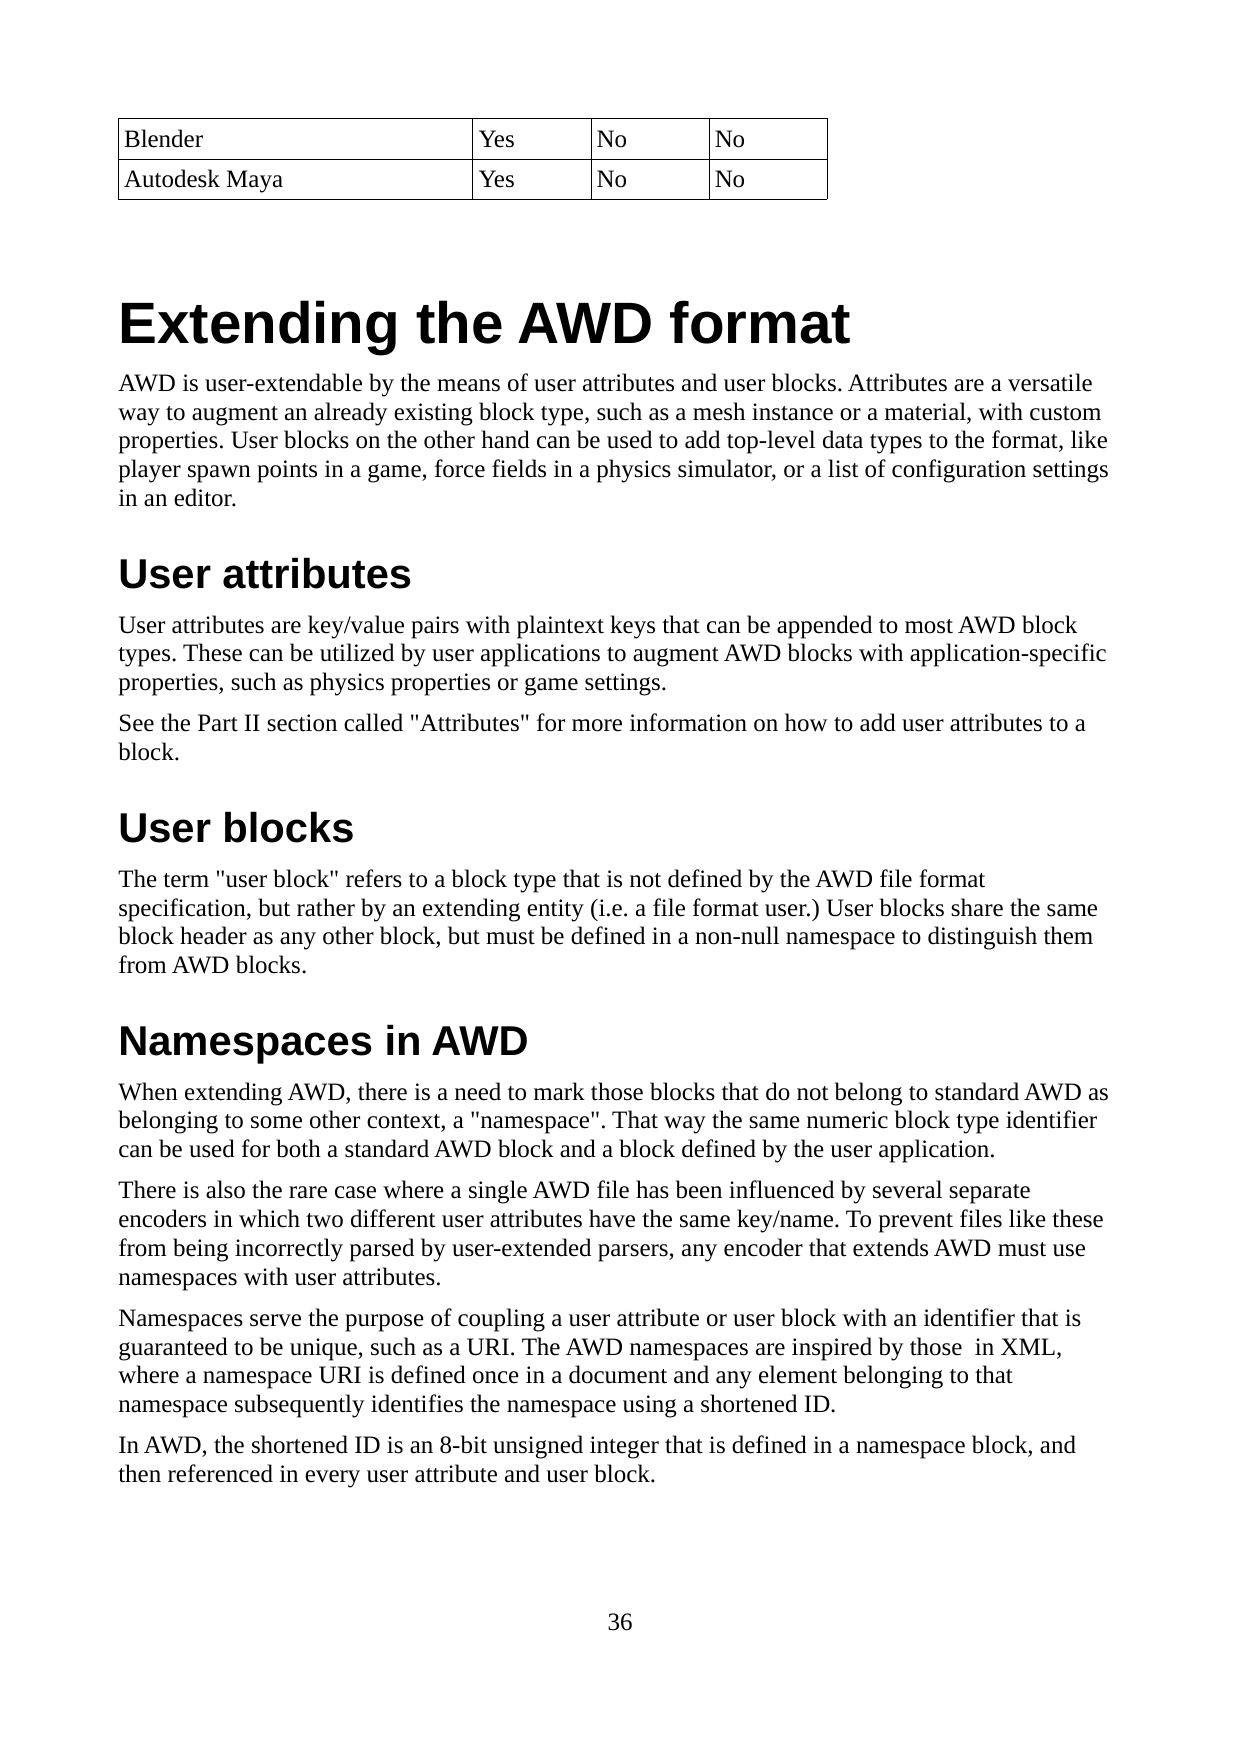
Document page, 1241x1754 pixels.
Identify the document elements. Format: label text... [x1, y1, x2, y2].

subtitle Namespaces in AWD [118, 1016, 1122, 1064]
text When extending AWD, there is a need to mark those blocks that do not belong to standard AWD as belonging to some other context, a "namespace". That way the same numeric block type identifier can be used for both a standard AWD block and a block defined by the user application. [118, 1077, 1122, 1163]
text In AWD, the shortened ID is an 8-bit unsigned integer that is defined in a namespace block, and then referenced in every user attribute and user block. [118, 1431, 1122, 1488]
text See the Part II section called "Attributes" for more information on how to add user attributes to a block. [118, 708, 1122, 766]
subtitle User attributes [118, 549, 1122, 597]
text Namespaces serve the purpose of coupling a user attribute or user block with an identifier that is guaranteed to be unique, such as a URI. The AWD namespaces are inspired by those in XML, where a namespace URI is defined once in a document and any element belonging to that namespace subsequently identifies the namespace using a shortened ID. [118, 1303, 1122, 1418]
subtitle Extending the AWD format [118, 288, 1122, 356]
table_cell No [592, 160, 709, 199]
text There is also the rare case where a single AWD file has been influenced by several separate encoders in which two different user attributes have the same key/name. To prevent files like these from being incorrectly parsed by user-extended parsers, any encoder that extends AWD must use namespaces with user attributes. [118, 1176, 1122, 1291]
table_cell No [592, 119, 709, 158]
table_cell No [710, 119, 827, 158]
table_cell Blender [119, 119, 472, 158]
table_cell No [710, 160, 827, 199]
table_cell Yes [473, 160, 591, 199]
text AWD is user-extendable by the means of user attributes and user blocks. Attributes are a versatile way to augment an already existing block type, such as a mesh instance or a material, with custom properties. User blocks on the other hand can be used to add top-level data types to the format, like player spawn points in a game, force fields in a physics simulator, or a list of configuration settings in an editor. [118, 368, 1122, 512]
table_cell Yes [473, 119, 591, 158]
text User attributes are key/value pairs with plaintext keys that can be appended to most AWD block types. These can be utilized by user applications to augment AWD blocks with application-specific properties, such as physics properties or game settings. [118, 610, 1122, 696]
table_cell Autodesk Maya [119, 160, 472, 199]
subtitle User blocks [118, 803, 1122, 851]
text The term "user block" refers to a block type that is not defined by the AWD file format specification, but rather by an extending entity (i.e. a file format user.) User blocks share the same block header as any other block, but must be defined in a non-null namespace to distinguish them from AWD blocks. [118, 864, 1122, 979]
